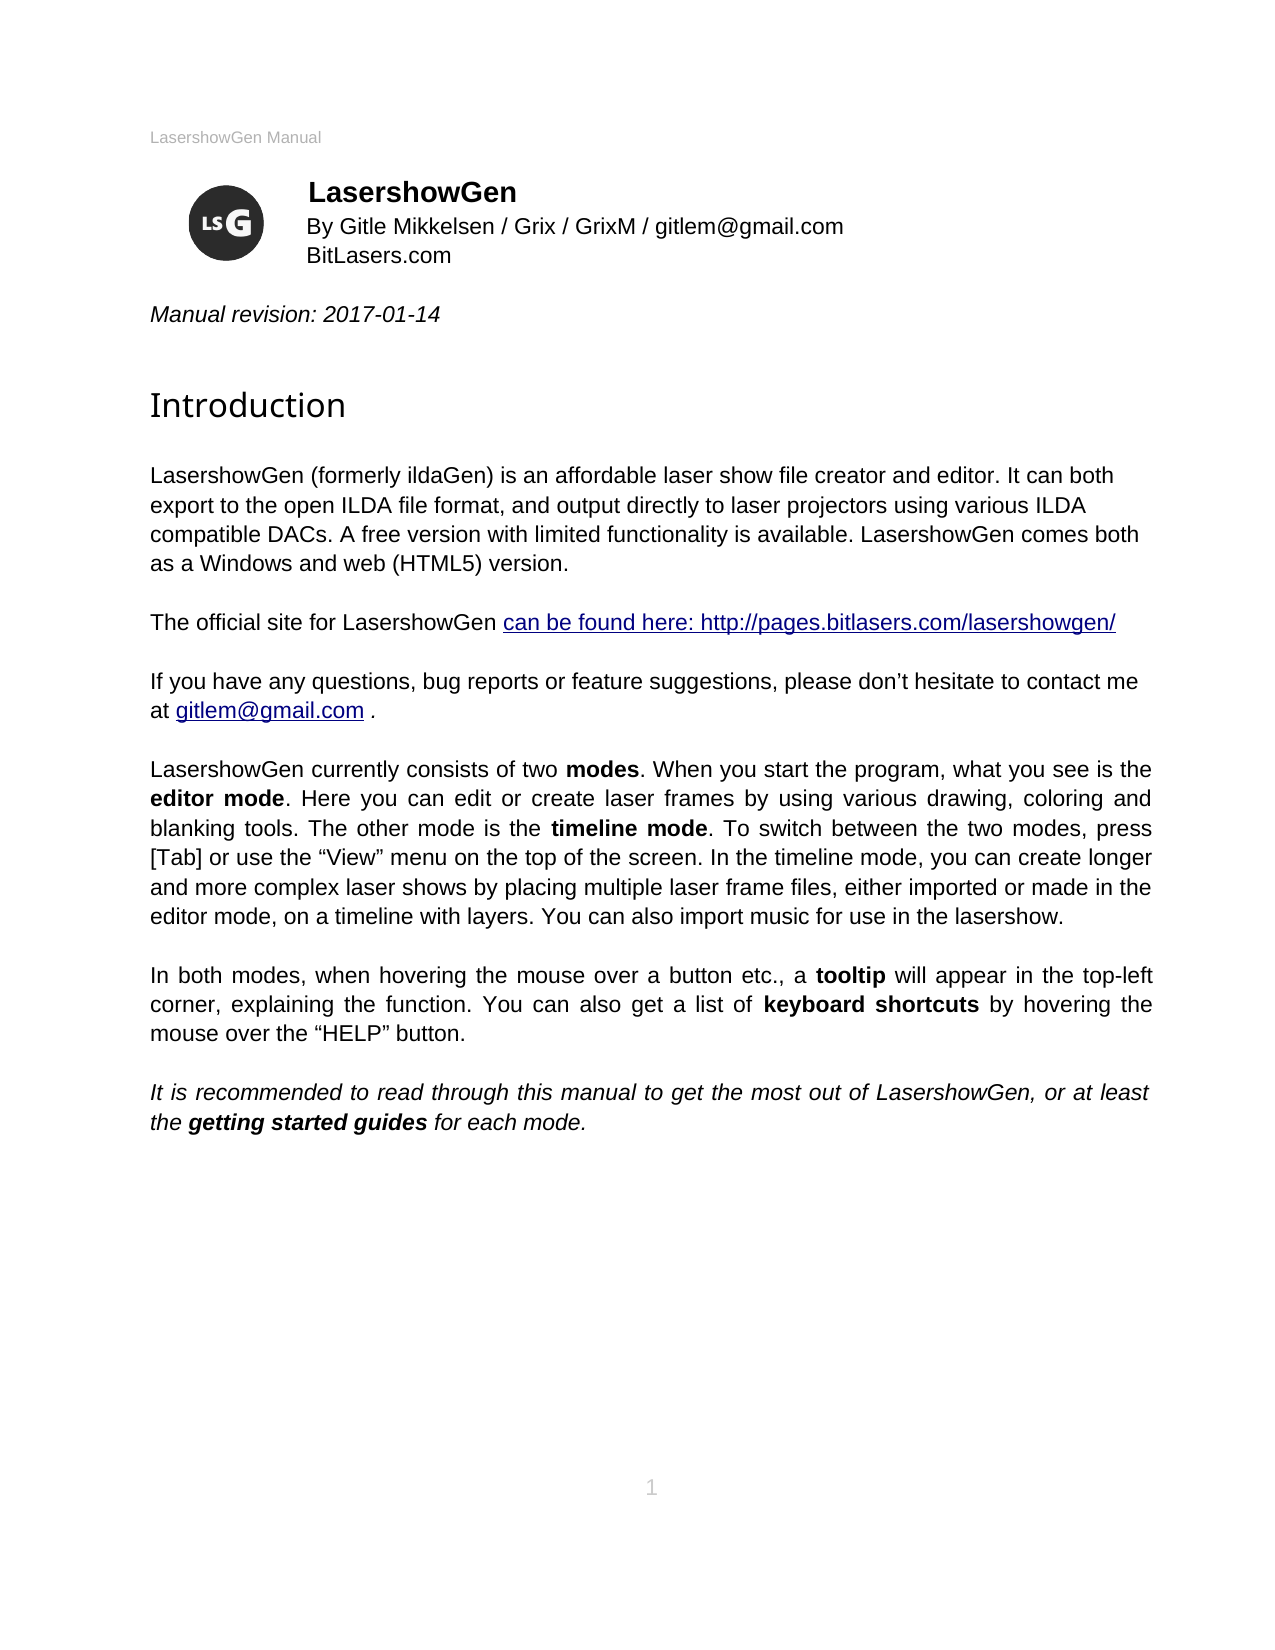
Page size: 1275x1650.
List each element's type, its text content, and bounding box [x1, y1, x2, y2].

text LasershowGen (formerly ildaGen) is an affordable laser show file creator and editor. It can both export to the open ILDA file format, and output directly to laser projectors using various ILDA compatible DACs. A free version with limited functionality is available. LasershowGen comes both as a Windows and web (HTML5) version. [150, 463, 1153, 577]
subtitle Introduction [150, 381, 1153, 427]
text Manual revision: 2017-01-14 [150, 302, 1153, 327]
text By Gitle Mikkelsen / Grix / GrixM / gitlem@gmail.com [264, 214, 1153, 239]
text BitLasers.com [150, 243, 1153, 269]
text LasershowGen [150, 176, 1153, 209]
text If you have any questions, bug reports or feature suggestions, please don’t hesitate to contact me at gitlem@gmail.com . [150, 668, 1153, 723]
text In both modes, when hovering the mouse over a button etc., a tooltip will appear in the top-left corner, explaining the function. You can also get a list of keyboard shortcuts by hovering the mouse over the “HELP” button. [150, 962, 1153, 1047]
text The official site for LasershowGen can be found here: http://pages.bitlasers.com/lasershowgen/ [150, 610, 1153, 635]
picture [188, 185, 264, 261]
text LasershowGen currently consists of two modes. When you start the program, what you see is the editor mode. Here you can edit or create laser frames by using various drawing, coloring and blanking tools. The other mode is the timeline mode. To switch between the two modes, press [Tab] or use the “View” menu on the top of the screen. In the timeline mode, you can create longer and more complex laser shows by placing multiple laser frame files, either imported or made in the editor mode, on a timeline with layers. You can also import music for use in the lasershow. [150, 757, 1153, 929]
text It is recommended to read through this manual to get the most out of LasershowGen, or at least the getting started guides for each mode. [150, 1080, 1153, 1135]
